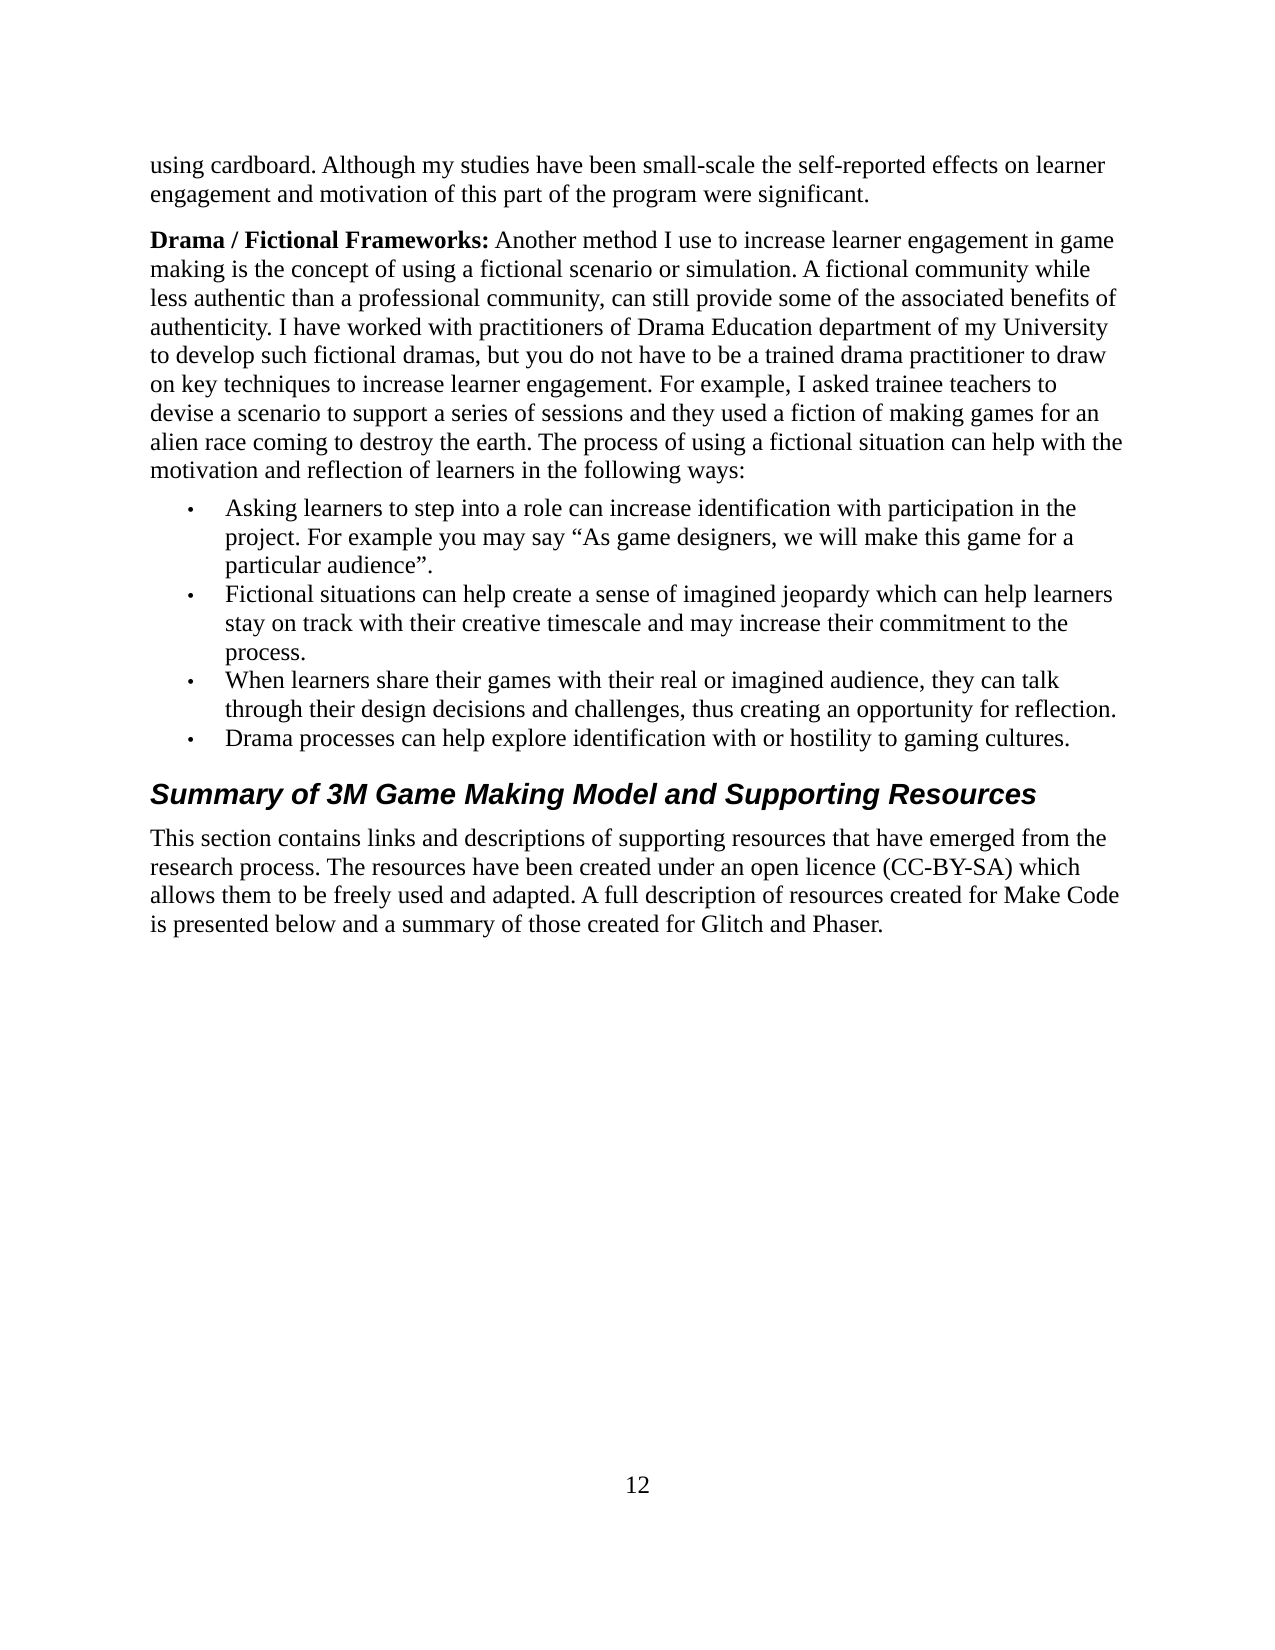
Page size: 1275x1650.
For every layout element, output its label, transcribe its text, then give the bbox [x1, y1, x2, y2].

text using cardboard. Although my studies have been small-scale the self-reported effects on learner engagement and motivation of this part of the program were significant. [150, 150, 1125, 207]
text This section contains links and descriptions of supporting resources that have emerged from the research process. The resources have been created under an open licence (CC-BY-SA) which allows them to be freely used and adapted. A full description of resources created for Make Code is presented below and a summary of those created for Glitch and Phaser. [150, 823, 1125, 938]
list When learners share their games with their real or imagined audience, they can talk through their design decisions and challenges, thus creating an opportunity for reflection. [187, 666, 1125, 723]
list Fictional situations can help create a sense of imagined jeopardy which can help learners stay on track with their creative timescale and may increase their commitment to the process. [187, 579, 1125, 666]
list Asking learners to step into a role can increase identification with participation in the project. For example you may say “As game designers, we will make this game for a particular audience”. [187, 493, 1125, 579]
subtitle Summary of 3M Game Making Model and Supporting Resources [150, 777, 1125, 810]
text Drama / Fictional Frameworks: Another method I use to increase learner engagement in game making is the concept of using a fictional scenario or simulation. A fictional community while less authentic than a professional community, can still provide some of the associated benefits of authenticity. I have worked with practitioners of Drama Education department of my University to develop such fictional dramas, but you do not have to be a trained drama practitioner to draw on key techniques to increase learner engagement. For example, I asked trainee teachers to devise a scenario to support a series of sessions and they used a fiction of making games for an alien race coming to destroy the earth. The process of using a fictional situation can help with the motivation and reflection of learners in the following ways: [150, 225, 1125, 484]
list Drama processes can help explore identification with or hostility to gaming cultures. [187, 723, 1125, 752]
